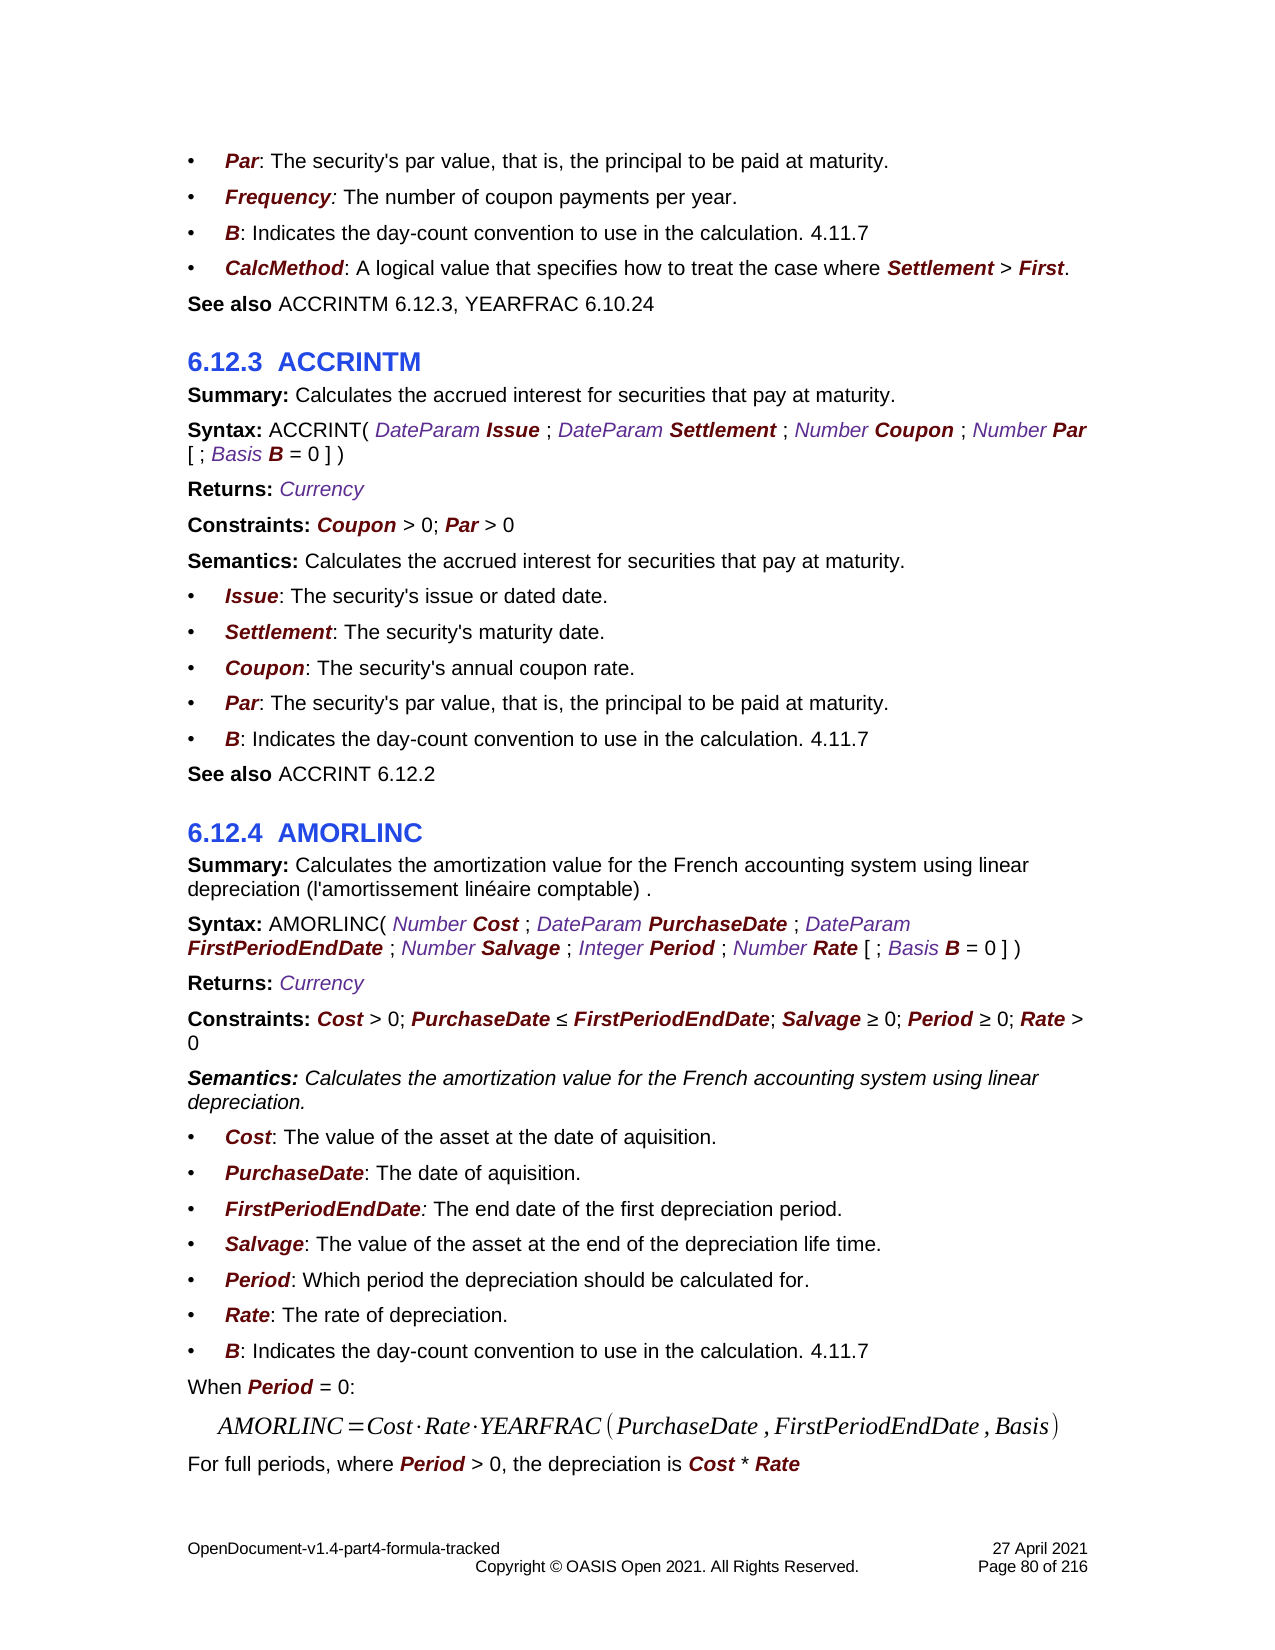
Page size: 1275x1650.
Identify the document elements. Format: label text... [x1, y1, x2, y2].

list Cost: The value of the asset at the date of aquisition. [187, 1126, 1088, 1149]
list B: Indicates the day-count convention to use in the calculation. 4.11.7 [187, 1339, 1088, 1363]
list CalcMethod: A logical value that specifies how to treat the case where Settlement > First. [187, 257, 1088, 280]
text Returns: Currency [187, 972, 1088, 995]
text When Period = 0: [187, 1375, 1088, 1399]
text See also ACCRINT 6.12.2 [187, 763, 1088, 786]
text Syntax: AMORLINC( Number Cost ; DateParam PurchaseDate ; DateParam FirstPeriodEndDate ; Number Salvage ; Integer Period ; Number Rate [ ; Basis B = 0 ] ) [187, 913, 1088, 960]
list FirstPeriodEndDate: The end date of the first depreciation period. [187, 1197, 1088, 1221]
text For full periods, where Period > 0, the depreciation is Cost * Rate [187, 1453, 1088, 1476]
text Summary: Calculates the amortization value for the French accounting system using linear depreciation (l'amortissement linéaire comptable) . [187, 853, 1088, 901]
list Salvage: The value of the asset at the end of the depreciation life time. [187, 1233, 1088, 1256]
list Period: Which period the depreciation should be calculated for. [187, 1268, 1088, 1292]
list Frequency: The number of coupon payments per year. [187, 186, 1088, 209]
list Par: The security's par value, that is, the principal to be paid at maturity. [187, 692, 1088, 715]
subtitle AMORLINC [187, 817, 1088, 847]
list Settlement: The security's maturity date. [187, 620, 1088, 644]
text See also ACCRINTM 6.12.3, YEARFRAC 6.10.24 [187, 292, 1088, 316]
subtitle ACCRINTM [187, 347, 1088, 377]
list Coupon: The security's annual coupon rate. [187, 656, 1088, 679]
list Par: The security's par value, that is, the principal to be paid at maturity. [187, 150, 1088, 173]
list Rate: The rate of depreciation. [187, 1304, 1088, 1327]
text Constraints: Cost > 0; PurchaseDate ≤ FirstPeriodEndDate; Salvage ≥ 0; Period ≥ 0; Rate > 0 [187, 1007, 1088, 1054]
text Returns: Currency [187, 478, 1088, 501]
list B: Indicates the day-count convention to use in the calculation. 4.11.7 [187, 727, 1088, 751]
list Issue: The security's issue or dated date. [187, 585, 1088, 608]
list B: Indicates the day-count convention to use in the calculation. 4.11.7 [187, 221, 1088, 245]
text Semantics: Calculates the accrued interest for securities that pay at maturity. [187, 549, 1088, 573]
text Semantics: Calculates the amortization value for the French accounting system using linear depreciation. [187, 1067, 1088, 1114]
text Constraints: Coupon > 0; Par > 0 [187, 513, 1088, 537]
text Syntax: ACCRINT( DateParam Issue ; DateParam Settlement ; Number Coupon ; Number Par [ ; Basis B = 0 ] ) [187, 419, 1088, 466]
text Summary: Calculates the accrued interest for securities that pay at maturity. [187, 383, 1088, 407]
list PurchaseDate: The date of aquisition. [187, 1161, 1088, 1185]
